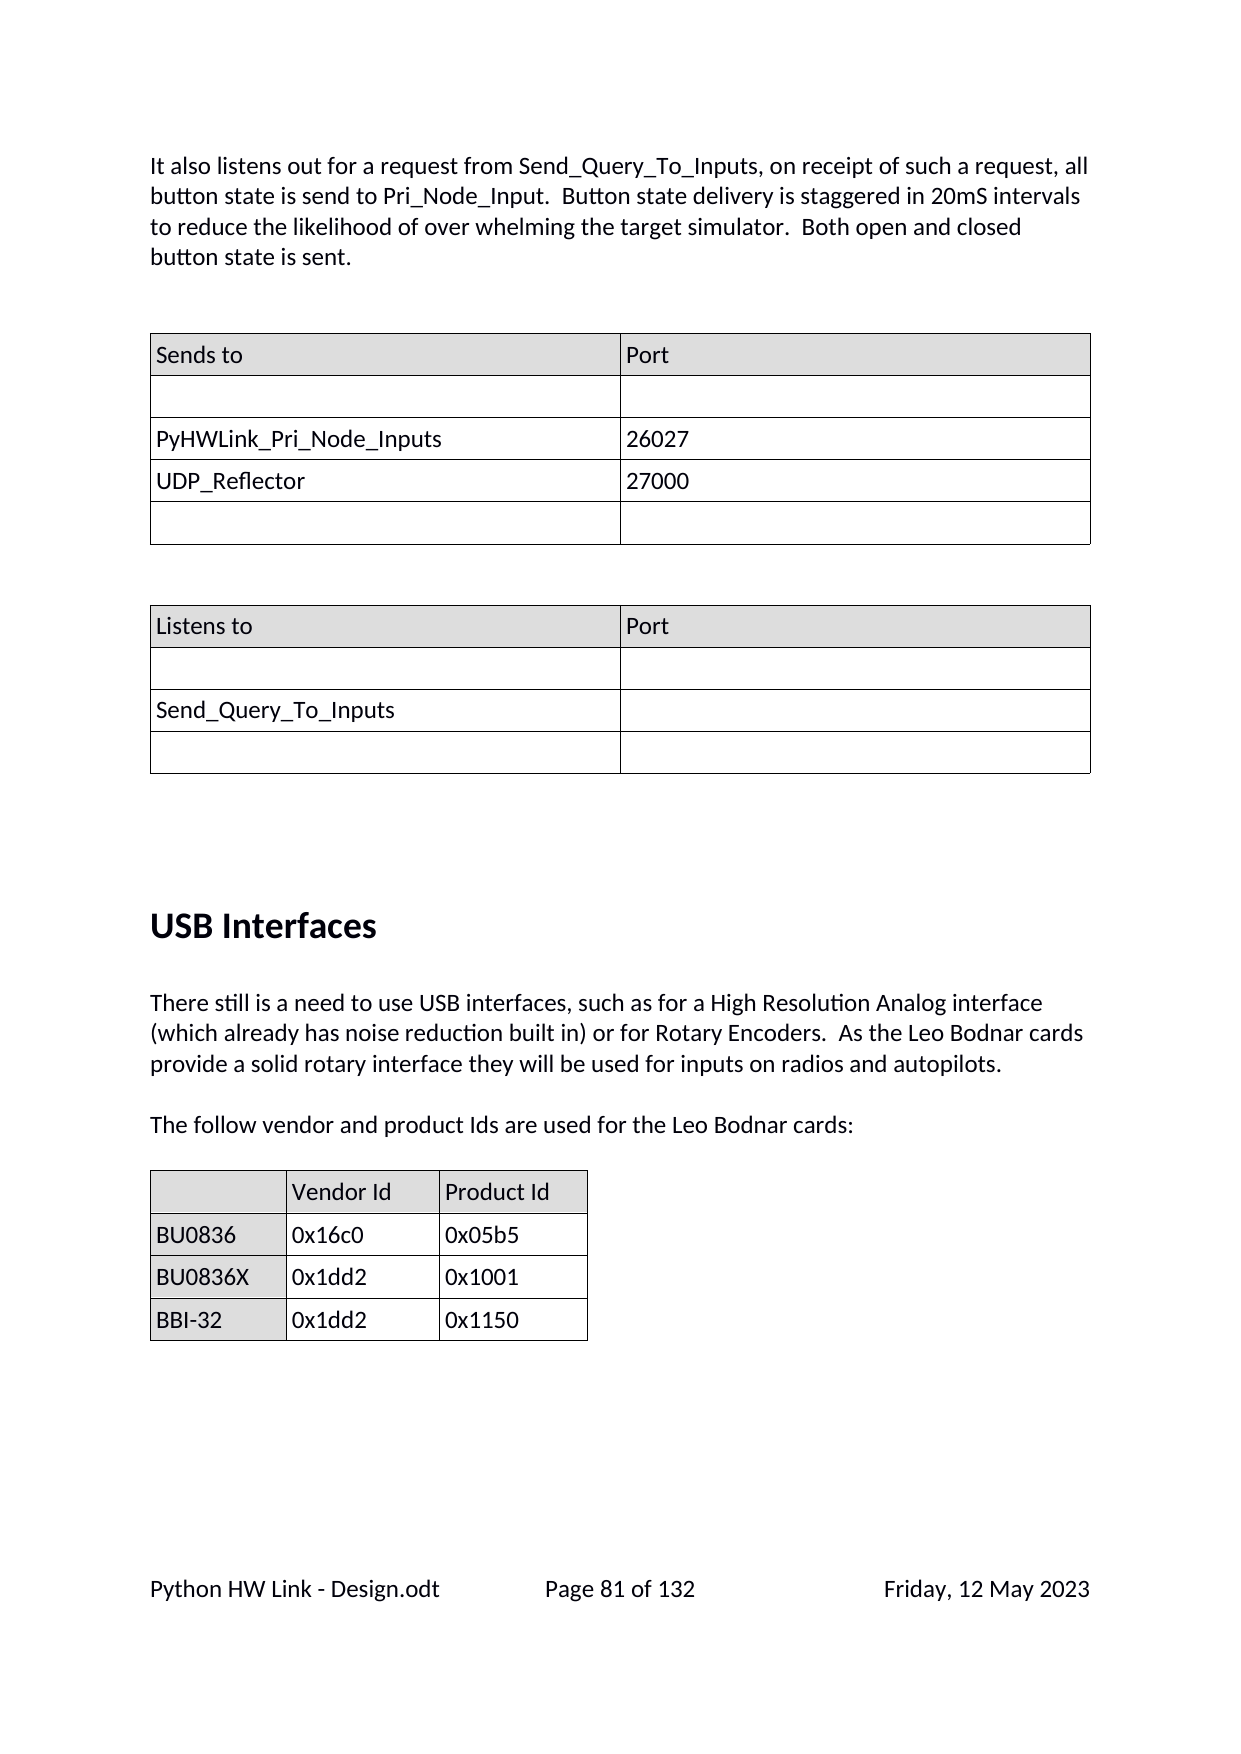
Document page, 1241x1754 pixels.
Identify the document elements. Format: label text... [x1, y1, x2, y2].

table_cell BU0836 [151, 1214, 286, 1255]
table_header Listens to [151, 606, 620, 647]
table_header Sends to [151, 334, 620, 375]
table_header Vendor Id [287, 1171, 439, 1212]
table_header Product Id [440, 1171, 587, 1212]
table_cell [621, 690, 1090, 731]
text The follow vendor and product Ids are used for the Leo Bodnar cards: [150, 1109, 1090, 1139]
table_header Port [621, 606, 1090, 647]
table_cell 0x1dd2 [287, 1256, 439, 1297]
table_cell [151, 376, 620, 417]
subtitle USB Interfaces [150, 902, 1090, 948]
table_cell 27000 [621, 460, 1090, 501]
text It also listens out for a request from Send_Query_To_Inputs, on receipt of such a request, all button state is send to Pri_Node_Input. Button state delivery is staggered in 20mS intervals to reduce the likelihood of over whelming the target simulator. Both open and closed button state is sent. [150, 150, 1090, 272]
table_cell 0x16c0 [287, 1214, 439, 1255]
table_header [151, 1171, 286, 1212]
table_cell 0x05b5 [440, 1214, 587, 1255]
table_cell Send_Query_To_Inputs [151, 690, 620, 731]
table_cell 0x1dd2 [287, 1299, 439, 1340]
table_cell [621, 376, 1090, 417]
table_cell BBI-32 [151, 1299, 286, 1340]
table_cell 0x1150 [440, 1299, 587, 1340]
table_cell PyHWLink_Pri_Node_Inputs [151, 418, 620, 459]
table_cell [621, 732, 1090, 773]
table_cell 0x1001 [440, 1256, 587, 1297]
table_cell BU0836X [151, 1256, 286, 1297]
table_cell [151, 732, 620, 773]
table_cell [621, 648, 1090, 689]
table_cell 26027 [621, 418, 1090, 459]
table_header Port [621, 334, 1090, 375]
table_cell UDP_Reflector [151, 460, 620, 501]
table_cell [151, 502, 620, 543]
table_cell [621, 502, 1090, 543]
text There still is a need to use USB interfaces, such as for a High Resolution Analog interface (which already has noise reduction built in) or for Rotary Encoders. As the Leo Bodnar cards provide a solid rotary interface they will be used for inputs on radios and autopilots. [150, 987, 1090, 1078]
table_cell [151, 648, 620, 689]
